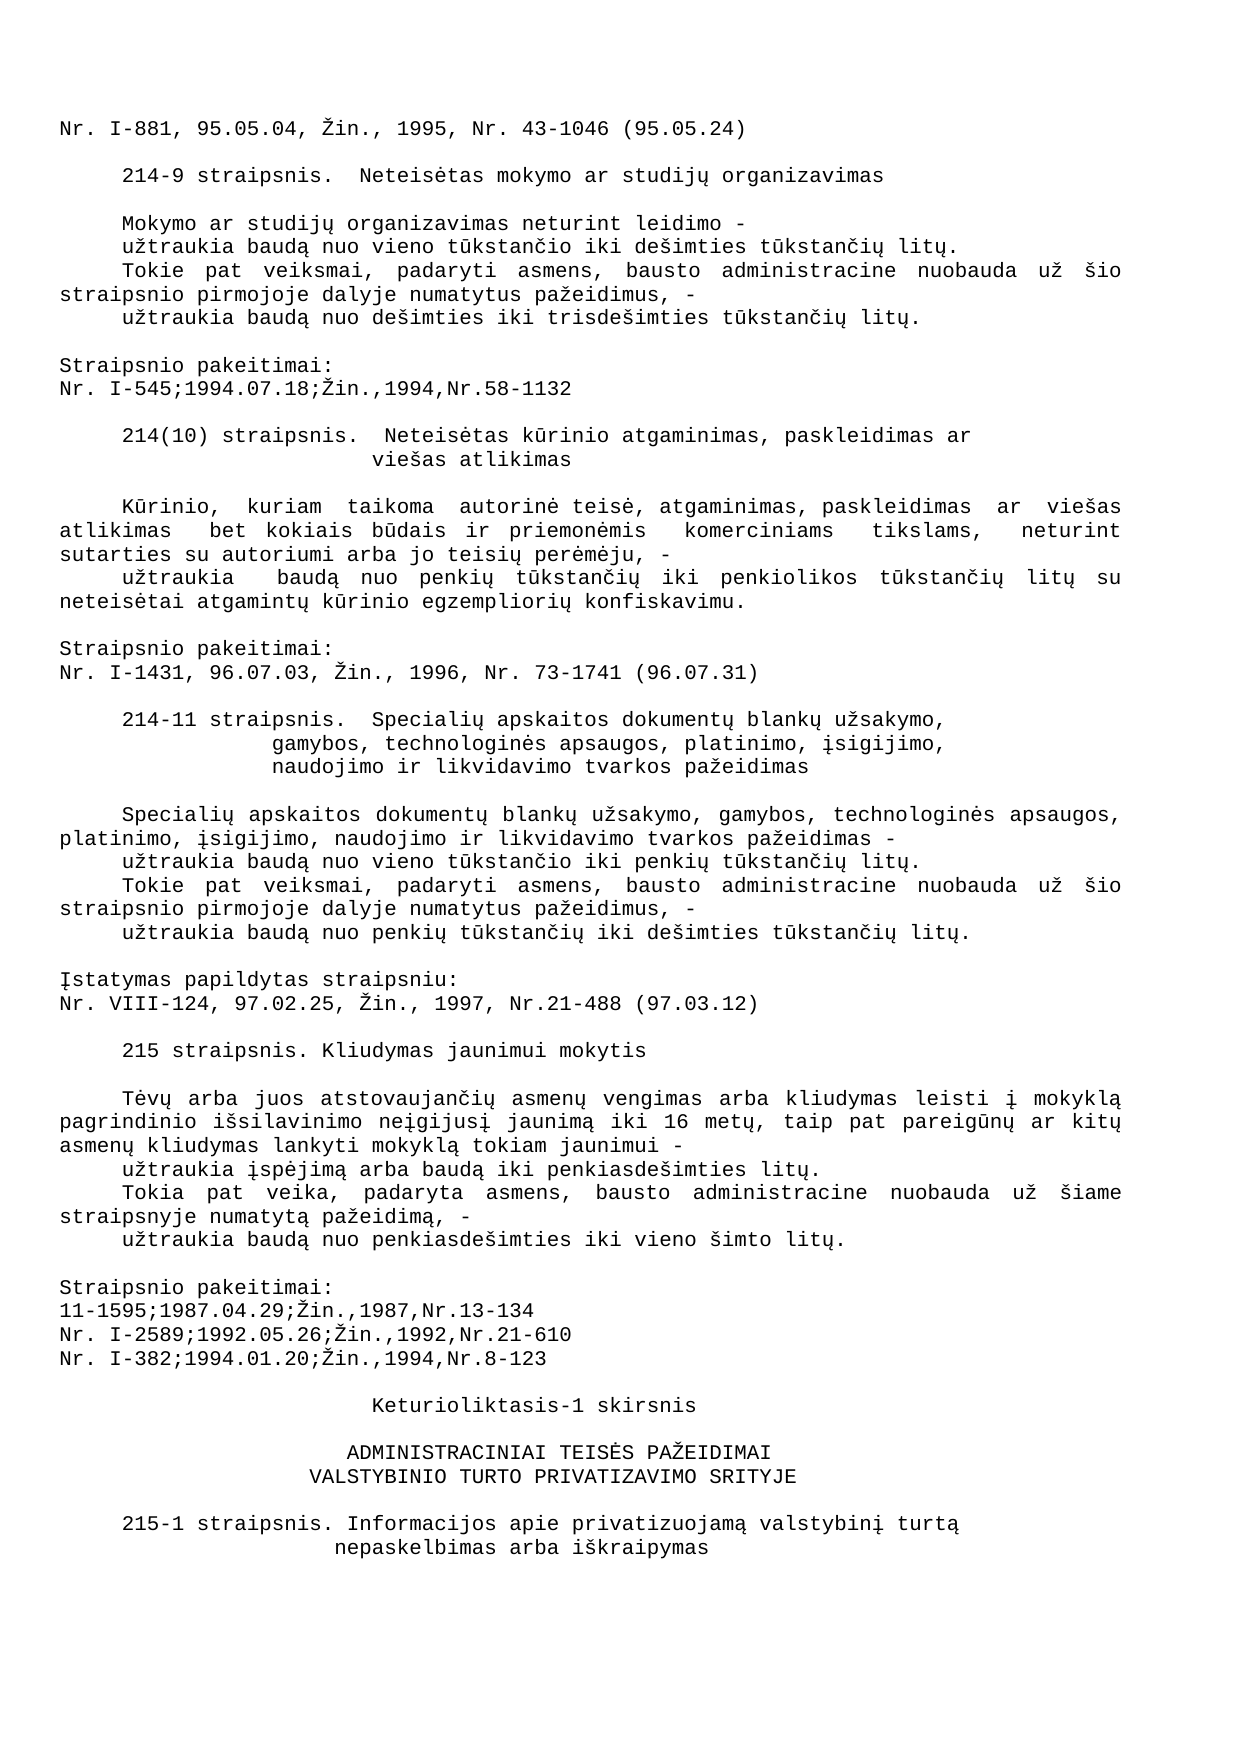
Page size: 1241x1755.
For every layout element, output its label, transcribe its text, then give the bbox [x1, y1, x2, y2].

text Įstatymas papildytas straipsniu: [59, 969, 1122, 993]
text 214-11 straipsnis. Specialių apskaitos dokumentų blankų užsakymo, [59, 709, 1122, 733]
text užtraukia baudą nuo penkiasdešimties iki vieno šimto litų. [59, 1229, 1122, 1253]
text užtraukia baudą nuo dešimties iki trisdešimties tūkstančių litų. [59, 307, 1122, 331]
text viešas atlikimas [59, 449, 1122, 473]
text Straipsnio pakeitimai: [59, 638, 1122, 662]
text užtraukia baudą nuo vieno tūkstančio iki penkių tūkstančių litų. [59, 851, 1122, 875]
text užtraukia baudą nuo penkių tūkstančių iki dešimties tūkstančių litų. [59, 922, 1122, 946]
text Tokie pat veiksmai, padaryti asmens, bausto administracine nuobauda už šio straipsnio pirmojoje dalyje numatytus pažeidimus, - [59, 875, 1122, 922]
text Tokie pat veiksmai, padaryti asmens, bausto administracine nuobauda už šio straipsnio pirmojoje dalyje numatytus pažeidimus, - [59, 260, 1122, 307]
text gamybos, technologinės apsaugos, platinimo, įsigijimo, [59, 733, 1122, 757]
text Straipsnio pakeitimai: [59, 1277, 1122, 1300]
text Nr. I-382;1994.01.20;Žin.,1994,Nr.8-123 [59, 1348, 1122, 1371]
text užtraukia baudą nuo vieno tūkstančio iki dešimties tūkstančių litų. [59, 236, 1122, 260]
text naudojimo ir likvidavimo tvarkos pažeidimas [59, 757, 1122, 780]
text Tėvų arba juos atstovaujančių asmenų vengimas arba kliudymas leisti į mokyklą pagrindinio išsilavinimo neįgijusį jaunimą iki 16 metų, taip pat pareigūnų ar kitų asmenų kliudymas lankyti mokyklą tokiam jaunimui - [59, 1088, 1122, 1158]
text 215 straipsnis. Kliudymas jaunimui mokytis [59, 1040, 1122, 1064]
text Kūrinio, kuriam taikoma autorinė teisė, atgaminimas, paskleidimas ar viešas atlikimas bet kokiais būdais ir priemonėmis komerciniams tikslams, neturint sutarties su autoriumi arba jo teisių perėmėju, - [59, 496, 1122, 567]
text Nr. I-881, 95.05.04, Žin., 1995, Nr. 43-1046 (95.05.24) [59, 118, 1122, 142]
text Straipsnio pakeitimai: [59, 354, 1122, 378]
text Keturioliktasis-1 skirsnis [59, 1395, 1122, 1419]
text Nr. I-545;1994.07.18;Žin.,1994,Nr.58-1132 [59, 378, 1122, 402]
text Mokymo ar studijų organizavimas neturint leidimo - [59, 213, 1122, 236]
text 215-1 straipsnis. Informacijos apie privatizuojamą valstybinį turtą [59, 1513, 1122, 1537]
text Nr. I-2589;1992.05.26;Žin.,1992,Nr.21-610 [59, 1324, 1122, 1348]
text užtraukia baudą nuo penkių tūkstančių iki penkiolikos tūkstančių litų su neteisėtai atgamintų kūrinio egzempliorių konfiskavimu. [59, 567, 1122, 615]
text užtraukia įspėjimą arba baudą iki penkiasdešimties litų. [59, 1158, 1122, 1182]
text Nr. VIII-124, 97.02.25, Žin., 1997, Nr.21-488 (97.03.12) [59, 993, 1122, 1017]
text Specialių apskaitos dokumentų blankų užsakymo, gamybos, technologinės apsaugos, platinimo, įsigijimo, naudojimo ir likvidavimo tvarkos pažeidimas - [59, 804, 1122, 851]
text VALSTYBINIO TURTO PRIVATIZAVIMO SRITYJE [59, 1466, 1122, 1489]
text 214-9 straipsnis. Neteisėtas mokymo ar studijų organizavimas [59, 165, 1122, 189]
text Nr. I-1431, 96.07.03, Žin., 1996, Nr. 73-1741 (96.07.31) [59, 662, 1122, 686]
text Tokia pat veika, padaryta asmens, bausto administracine nuobauda už šiame straipsnyje numatytą pažeidimą, - [59, 1182, 1122, 1229]
text 214(10) straipsnis. Neteisėtas kūrinio atgaminimas, paskleidimas ar [59, 426, 1122, 449]
text 11-1595;1987.04.29;Žin.,1987,Nr.13-134 [59, 1300, 1122, 1324]
text ADMINISTRACINIAI TEISĖS PAŽEIDIMAI [59, 1442, 1122, 1466]
text nepaskelbimas arba iškraipymas [59, 1537, 1122, 1561]
